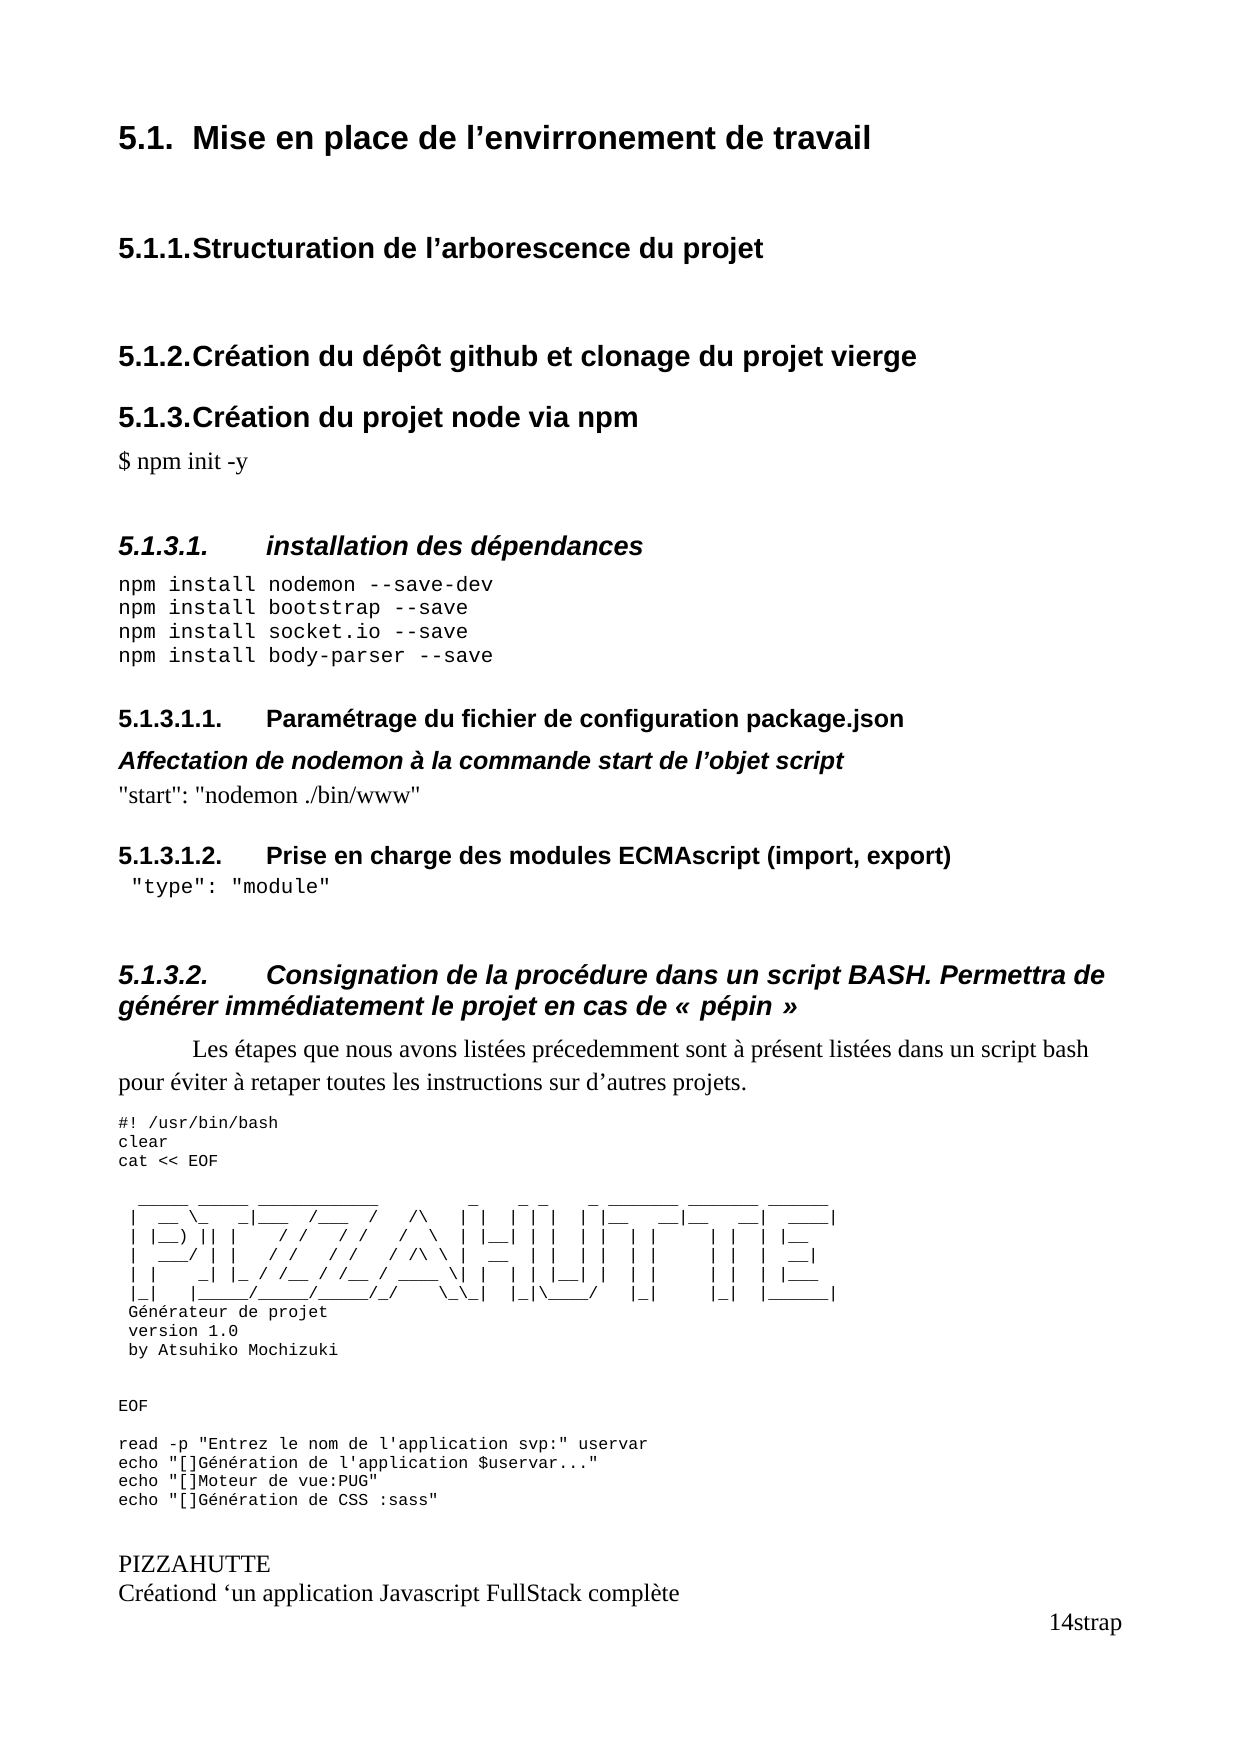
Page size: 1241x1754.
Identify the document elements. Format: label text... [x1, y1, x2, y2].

text clear [118, 1134, 1122, 1152]
subtitle Mise en place de l’envirronement de travail [118, 118, 1122, 157]
text echo "[]Génération de l'application $uservar..." [118, 1454, 1122, 1473]
text $ npm init -y [118, 446, 1122, 475]
text read -p "Entrez le nom de l'application svp:" uservar [118, 1435, 1122, 1454]
text Les étapes que nous avons listées précedemment sont à présent listées dans un script bash pour éviter à retaper toutes les instructions sur d’autres projets. [118, 1034, 1122, 1096]
subtitle Structuration de l’arborescence du projet [118, 231, 1122, 265]
subtitle Paramétrage du fichier de configuration package.json [118, 704, 1122, 733]
text #! /usr/bin/bash [118, 1115, 1122, 1134]
text npm install body-parser --save [118, 644, 1122, 668]
text "start": "nodemon ./bin/www" [118, 781, 1122, 809]
subtitle Consignation de la procédure dans un script BASH. Permettra de générer immédiatement le projet en cas de « pépin » [118, 959, 1122, 1022]
text | | _| |_ / /__ / /__ / ____ \| | | | |__| | | | | | | |___ [118, 1266, 1122, 1284]
text echo "[]Génération de CSS :sass" [118, 1492, 1122, 1511]
subtitle installation des dépendances [118, 530, 1122, 561]
text EOF [118, 1398, 1122, 1416]
text Générateur de projet [118, 1303, 1122, 1322]
subtitle Création du projet node via npm [118, 400, 1122, 434]
text |_| |_____/_____/_____/_/ \_\_| |_|\____/ |_| |_| |______| [118, 1284, 1122, 1303]
subtitle Affectation de nodemon à la commande start de l’objet script [118, 746, 1122, 774]
text "type": "module" [118, 876, 1122, 899]
text | ___/ | | / / / / / /\ \ | __ | | | | | | | | | __| [118, 1247, 1122, 1266]
text npm install socket.io --save [118, 621, 1122, 644]
text echo "[]Moteur de vue:PUG" [118, 1473, 1122, 1492]
text by Atsuhiko Mochizuki [118, 1341, 1122, 1360]
text cat << EOF [118, 1152, 1122, 1171]
text npm install bootstrap --save [118, 597, 1122, 621]
subtitle Création du dépôt github et clonage du projet vierge [118, 339, 1122, 373]
subtitle Prise en charge des modules ECMAscript (import, export) [118, 841, 1122, 869]
text version 1.0 [118, 1322, 1122, 1341]
text npm install nodemon --save-dev [118, 574, 1122, 597]
text | __ \_ _|___ /___ / /\ | | | | | | |__ __|__ __| ____| [118, 1209, 1122, 1228]
text | |__) || | / / / / / \ | |__| | | | | | | | | | |__ [118, 1228, 1122, 1247]
text _____ _____ ____________ _ _ _ _ _______ _______ ______ [118, 1190, 1122, 1209]
